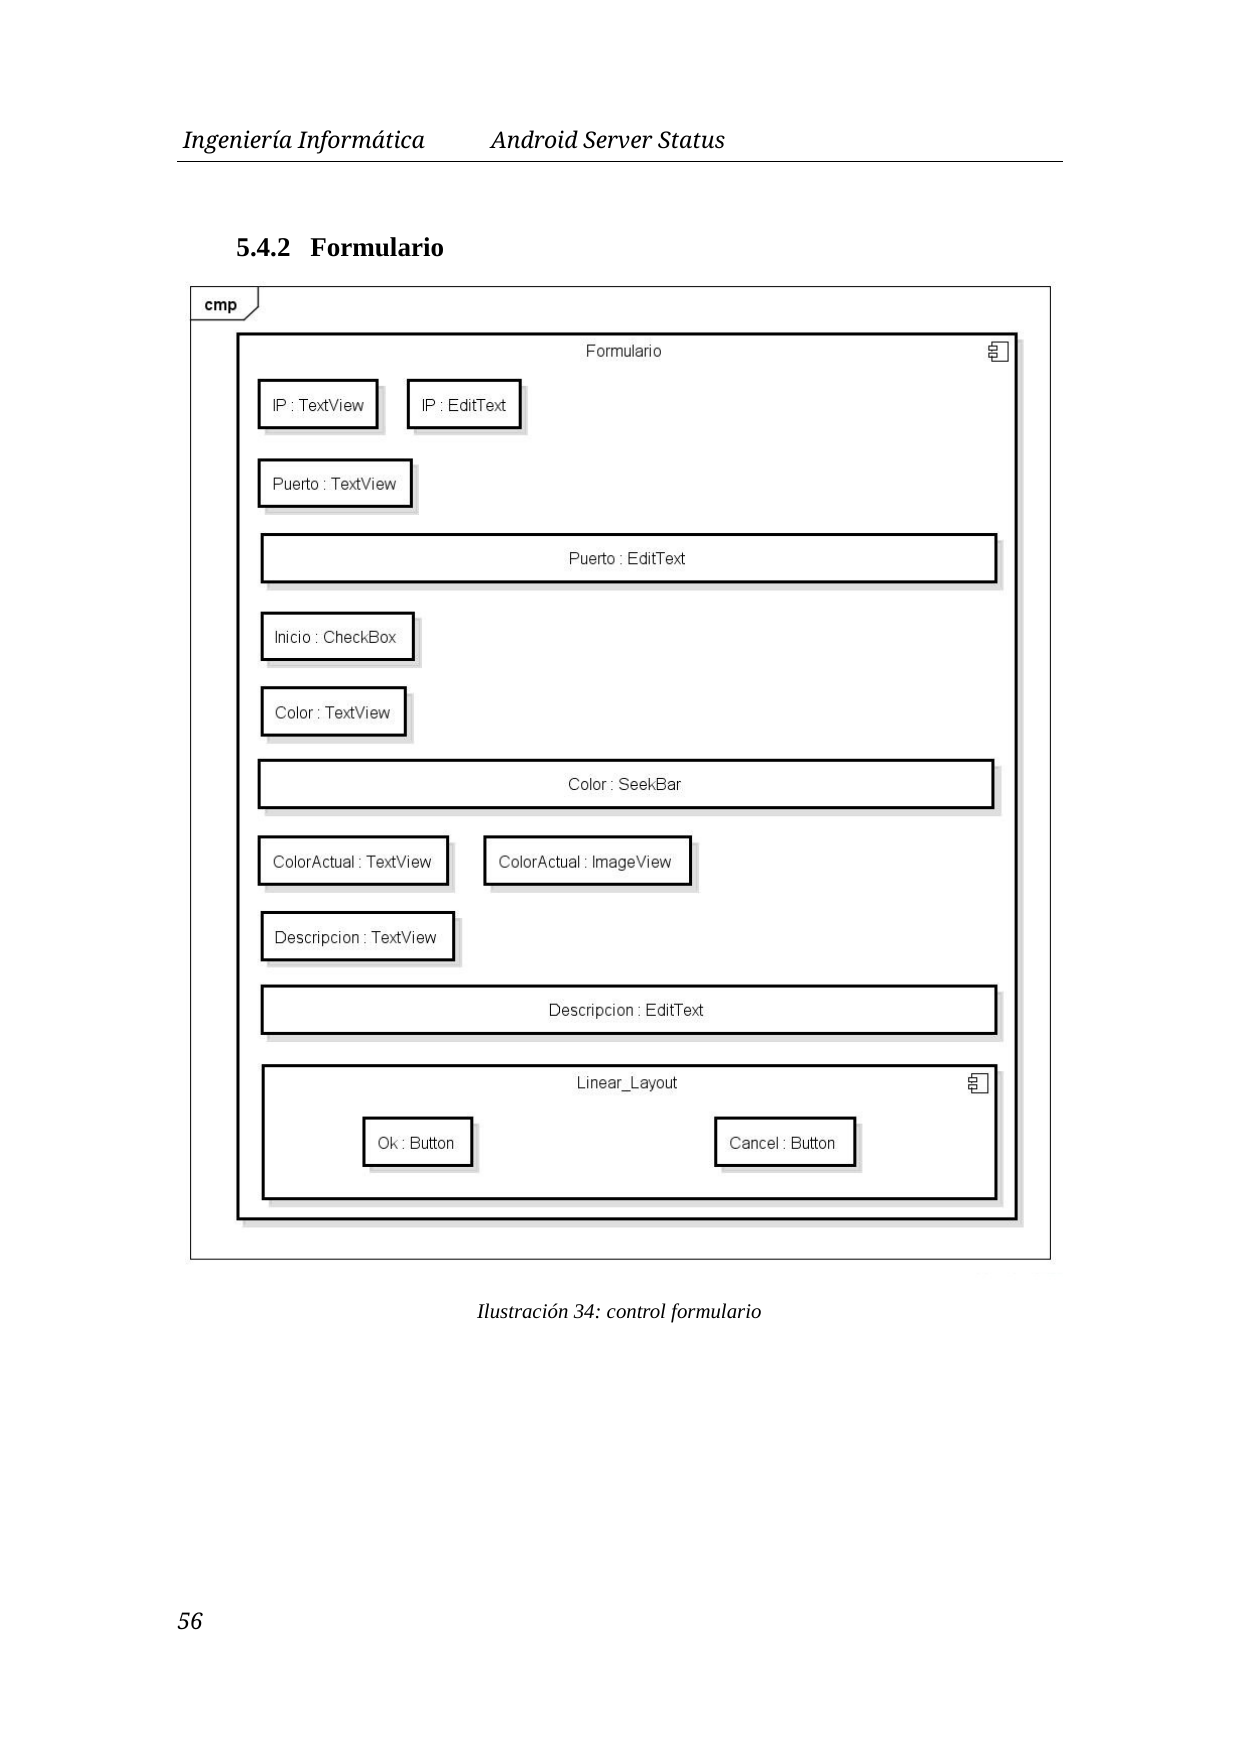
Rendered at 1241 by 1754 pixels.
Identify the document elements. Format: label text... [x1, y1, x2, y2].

text Ilustración 34: control formulario [177, 1299, 1063, 1323]
picture [177, 273, 1064, 1299]
subtitle Formulario [236, 231, 1004, 262]
